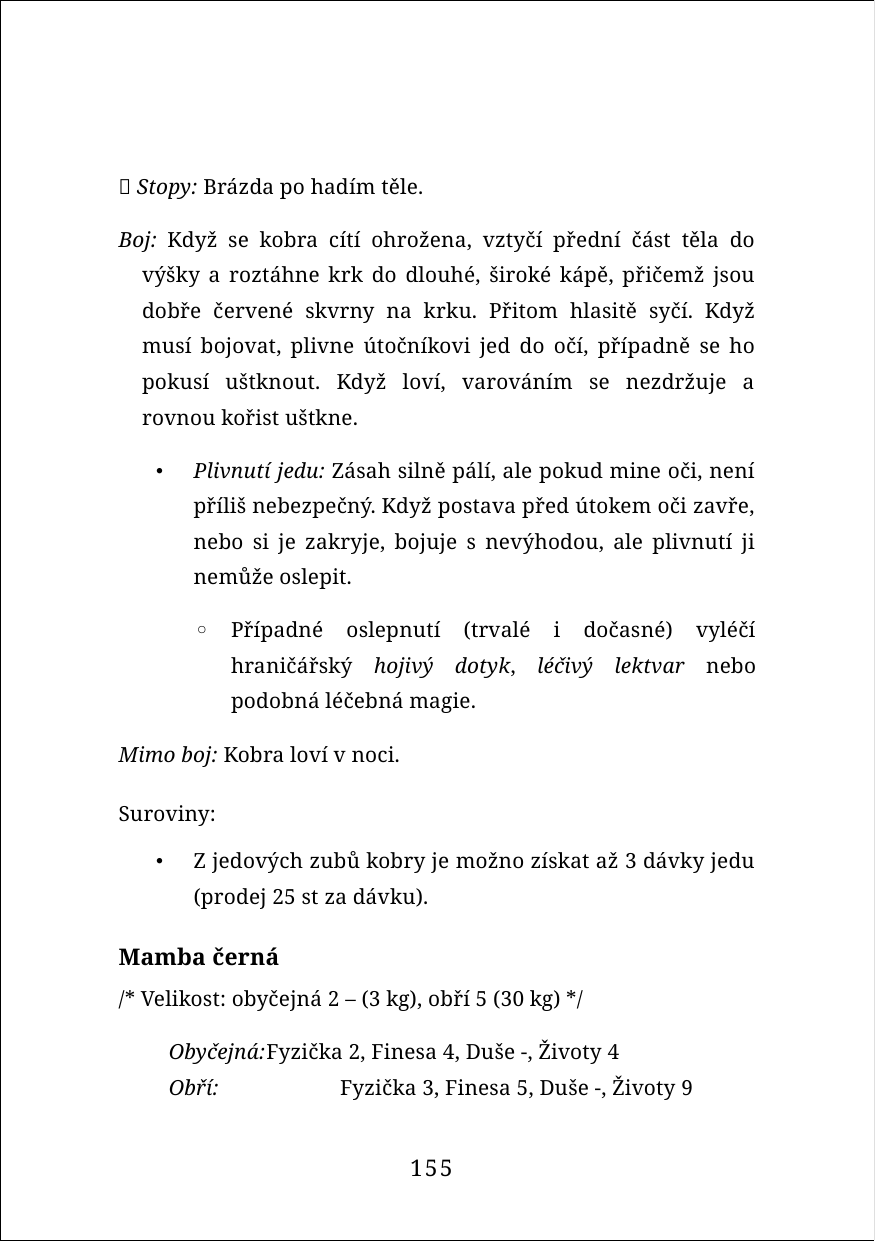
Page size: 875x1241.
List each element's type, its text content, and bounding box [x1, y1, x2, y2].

text Boj: Když se kobra cítí ohrožena, vztyčí přední část těla do výšky a roztáhne krk do dlouhé, široké kápě, přičemž jsou dobře červené skvrny na krku. Přitom hlasitě syčí. Když musí bojovat, plivne útočníkovi jed do očí, případně se ho pokusí uštknout. Když loví, varováním se nezdržuje a rovnou kořist uštkne. [118, 225, 756, 431]
text Obyčejná: Fyzička 2, Finesa 4, Duše -, Životy 4 [168, 1037, 756, 1066]
text 👣 Stopy: Brázda po hadím těle. [118, 172, 756, 200]
list Z jedových zubů kobry je možno získat až 3 dávky jedu (prodej 25 st za dávku). [156, 846, 756, 910]
list Plivnutí jedu: Zásah silně pálí, ale pokud mine oči, není příliš nebezpečný. Když postava před útokem oči zavře, nebo si je zakryje, bojuje s nevýhodou, ale plivnutí ji nemůže oslepit. [156, 456, 756, 591]
text Mimo boj: Kobra loví v noci. [118, 740, 756, 768]
list Případné oslepnutí (trvalé i dočasné) vyléčí hraničářský hojivý dotyk, léčivý lektvar nebo podobná léčebná magie. [193, 616, 756, 715]
text Obří: Fyzička 3, Finesa 5, Duše -, Životy 9 [168, 1073, 756, 1101]
subtitle Mamba černá [118, 941, 756, 972]
text /* Velikost: obyčejná 2 – (3 kg), obří 5 (30 kg) */ [118, 984, 756, 1012]
text Suroviny: [118, 799, 756, 827]
